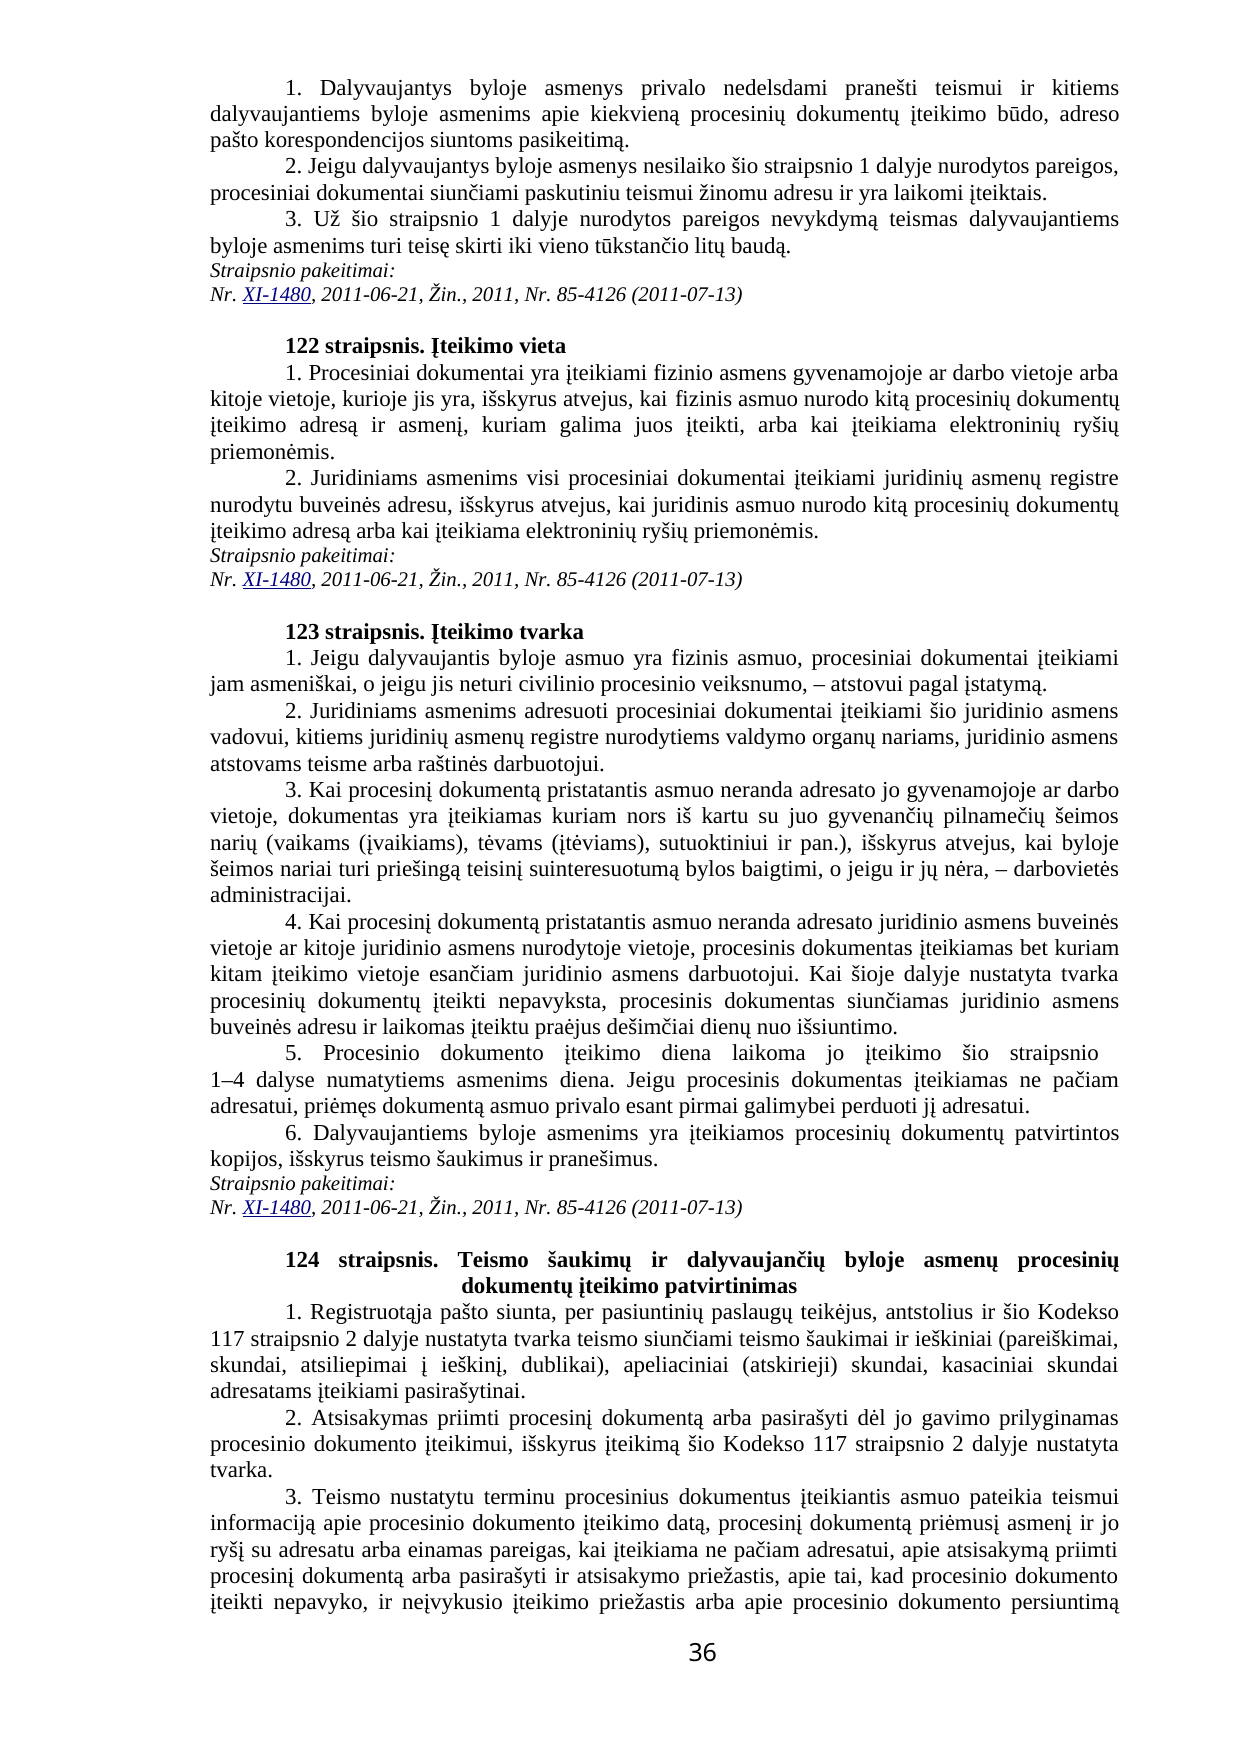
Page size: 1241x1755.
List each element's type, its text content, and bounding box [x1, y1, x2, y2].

text Straipsnio pakeitimai: [210, 543, 1120, 567]
text 3. Už šio straipsnio 1 dalyje nurodytos pareigos nevykdymą teismas dalyvaujantiems byloje asmenims turi teisę skirti iki vieno tūkstančio litų baudą. [210, 205, 1120, 258]
text 1. Procesiniai dokumentai yra įteikiami fizinio asmens gyvenamojoje ar darbo vietoje arba kitoje vietoje, kurioje jis yra, išskyrus atvejus, kai fizinis asmuo nurodo kitą procesinių dokumentų įteikimo adresą ir asmenį, kuriam galima juos įteikti, arba kai įteikiama elektroninių ryšių priemonėmis. [210, 359, 1120, 464]
text Nr. XI-1480, 2011-06-21, Žin., 2011, Nr. 85-4126 (2011-07-13) [210, 567, 1120, 591]
text 3. Teismo nustatytu terminu procesinius dokumentus įteikiantis asmuo pateikia teismui informaciją apie procesinio dokumento įteikimo datą, procesinį dokumentą priėmusį asmenį ir jo ryšį su adresatu arba einamas pareigas, kai įteikiama ne pačiam adresatui, apie atsisakymą priimti procesinį dokumentą arba pasirašyti ir atsisakymo priežastis, apie tai, kad procesinio dokumento įteikti nepavyko, ir neįvykusio įteikimo priežastis arba apie procesinio dokumento persiuntimą [210, 1483, 1120, 1615]
text 6. Dalyvaujantiems byloje asmenims yra įteikiamos procesinių dokumentų patvirtintos kopijos, išskyrus teismo šaukimus ir pranešimus. [210, 1118, 1120, 1171]
text 3. Kai procesinį dokumentą pristatantis asmuo neranda adresato jo gyvenamojoje ar darbo vietoje, dokumentas yra įteikiamas kuriam nors iš kartu su juo gyvenančių pilnamečių šeimos narių (vaikams (įvaikiams), tėvams (įtėviams), sutuoktiniui ir pan.), išskyrus atvejus, kai byloje šeimos nariai turi priešingą teisinį suinteresuotumą bylos baigtimi, o jeigu ir jų nėra, – darbovietės administracijai. [210, 776, 1120, 908]
text 1. Jeigu dalyvaujantis byloje asmuo yra fizinis asmuo, procesiniai dokumentai įteikiami jam asmeniškai, o jeigu jis neturi civilinio procesinio veiksnumo, – atstovui pagal įstatymą. [210, 644, 1120, 697]
text 1. Dalyvaujantys byloje asmenys privalo nedelsdami pranešti teismui ir kitiems dalyvaujantiems byloje asmenims apie kiekvieną procesinių dokumentų įteikimo būdo, adreso pašto korespondencijos siuntoms pasikeitimą. [210, 73, 1120, 153]
text 2. Juridiniams asmenims adresuoti procesiniai dokumentai įteikiami šio juridinio asmens vadovui, kitiems juridinių asmenų registre nurodytiems valdymo organų nariams, juridinio asmens atstovams teisme arba raštinės darbuotojui. [210, 697, 1120, 776]
text 2. Atsisakymas priimti procesinį dokumentą arba pasirašyti dėl jo gavimo prilyginamas procesinio dokumento įteikimui, išskyrus įteikimą šio Kodekso 117 straipsnio 2 dalyje nustatyta tvarka. [210, 1404, 1120, 1483]
text Straipsnio pakeitimai: [210, 258, 1120, 282]
text Nr. XI-1480, 2011-06-21, Žin., 2011, Nr. 85-4126 (2011-07-13) [210, 282, 1120, 306]
text 2. Jeigu dalyvaujantys byloje asmenys nesilaiko šio straipsnio 1 dalyje nurodytos pareigos, procesiniai dokumentai siunčiami paskutiniu teismui žinomu adresu ir yra laikomi įteiktais. [210, 153, 1120, 205]
text 123 straipsnis. Įteikimo tvarka [210, 618, 1120, 644]
text 2. Juridiniams asmenims visi procesiniai dokumentai įteikiami juridinių asmenų registre nurodytu buveinės adresu, išskyrus atvejus, kai juridinis asmuo nurodo kitą procesinių dokumentų įteikimo adresą arba kai įteikiama elektroninių ryšių priemonėmis. [210, 464, 1120, 543]
text Straipsnio pakeitimai: [210, 1171, 1120, 1195]
text 124 straipsnis. Teismo šaukimų ir dalyvaujančių byloje asmenų procesinių dokumentų įteikimo patvirtinimas [285, 1246, 1120, 1298]
text 122 straipsnis. Įteikimo vieta [210, 332, 1120, 359]
text 1. Registruotąja pašto siunta, per pasiuntinių paslaugų teikėjus, antstolius ir šio Kodekso 117 straipsnio 2 dalyje nustatyta tvarka teismo siunčiami teismo šaukimai ir ieškiniai (pareiškimai, skundai, atsiliepimai į ieškinį, dublikai), apeliaciniai (atskirieji) skundai, kasaciniai skundai adresatams įteikiami pasirašytinai. [210, 1298, 1120, 1404]
text 5. Procesinio dokumento įteikimo diena laikoma jo įteikimo šio straipsnio 1–4 dalyse numatytiems asmenims diena. Jeigu procesinis dokumentas įteikiamas ne pačiam adresatui, priėmęs dokumentą asmuo privalo esant pirmai galimybei perduoti jį adresatui. [210, 1039, 1120, 1118]
text Nr. XI-1480, 2011-06-21, Žin., 2011, Nr. 85-4126 (2011-07-13) [210, 1195, 1120, 1219]
text 4. Kai procesinį dokumentą pristatantis asmuo neranda adresato juridinio asmens buveinės vietoje ar kitoje juridinio asmens nurodytoje vietoje, procesinis dokumentas įteikiamas bet kuriam kitam įteikimo vietoje esančiam juridinio asmens darbuotojui. Kai šioje dalyje nustatyta tvarka procesinių dokumentų įteikti nepavyksta, procesinis dokumentas siunčiamas juridinio asmens buveinės adresu ir laikomas įteiktu praėjus dešimčiai dienų nuo išsiuntimo. [210, 908, 1120, 1039]
